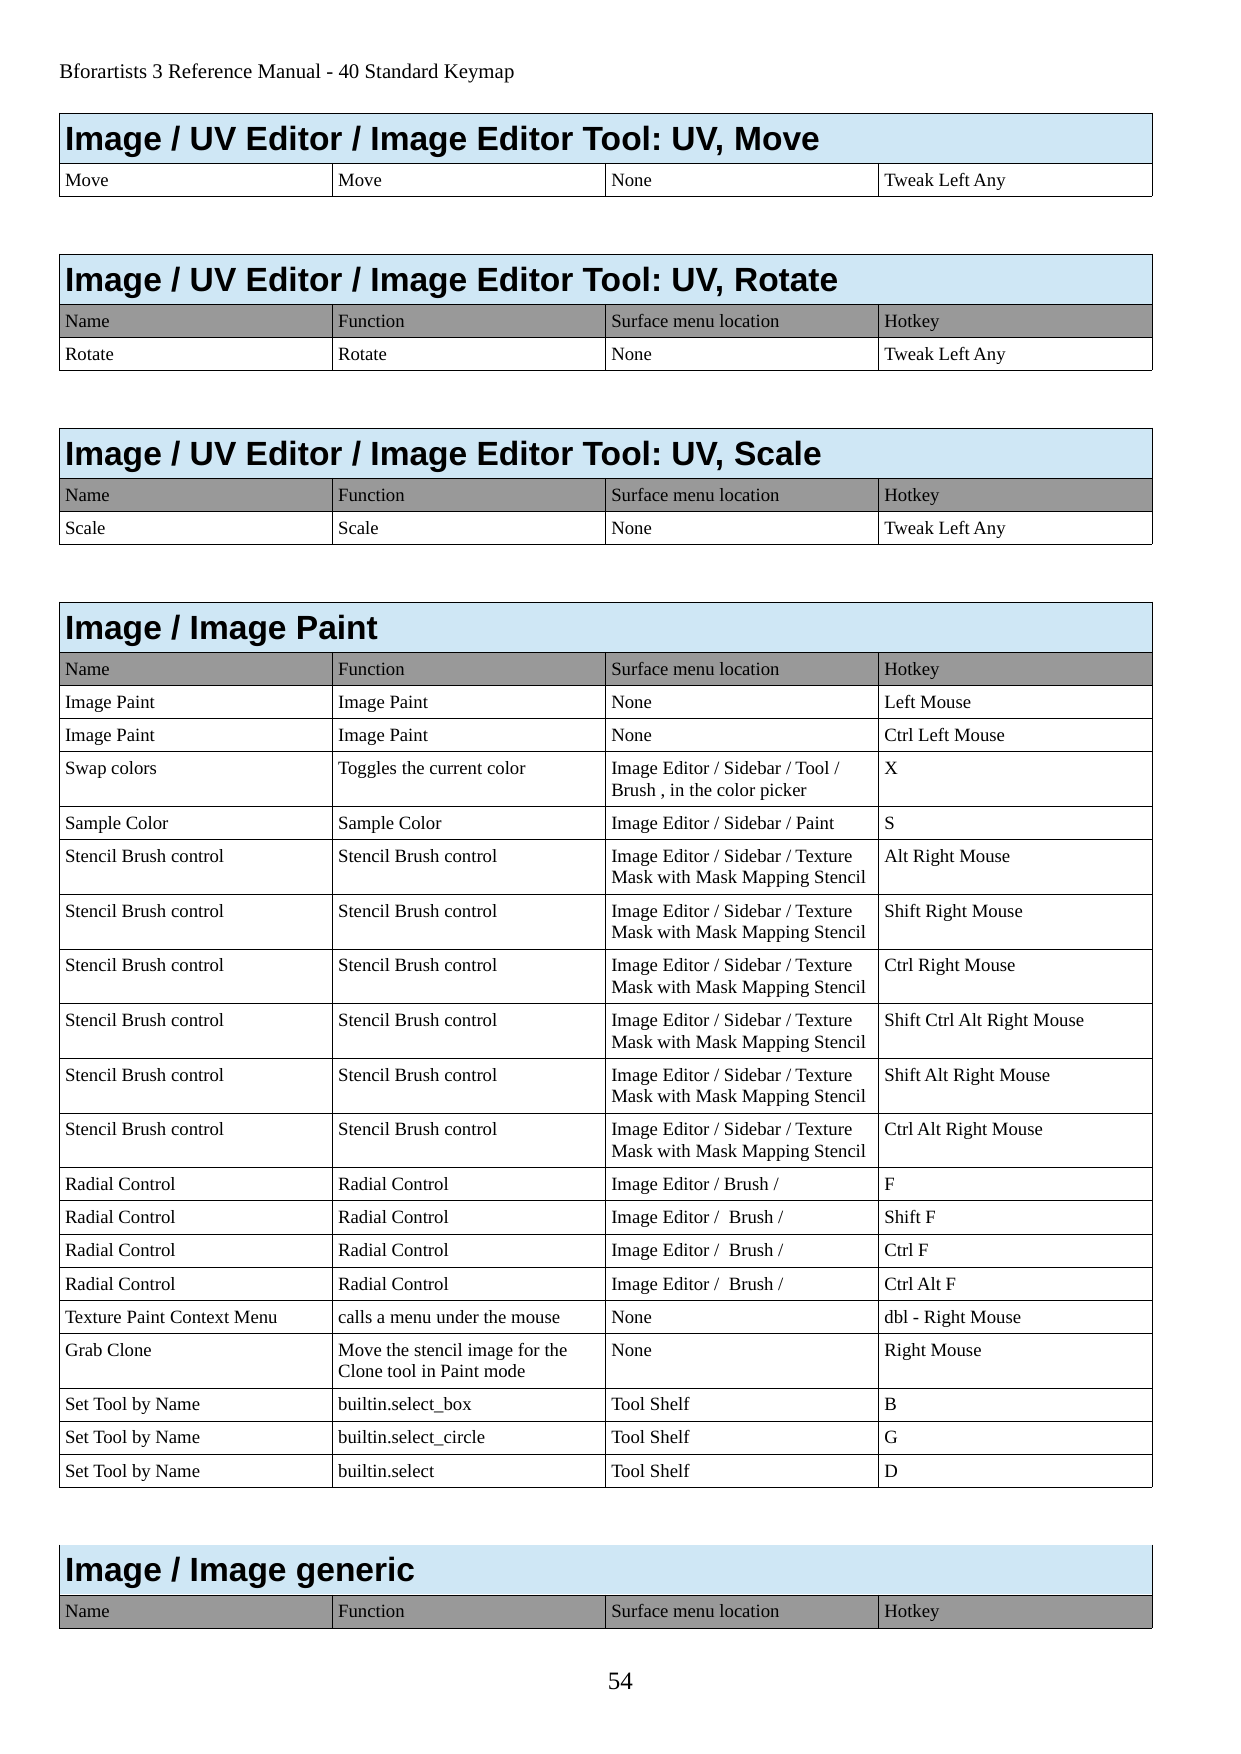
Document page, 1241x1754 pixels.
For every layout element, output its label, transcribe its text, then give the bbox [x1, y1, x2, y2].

table_cell Tool Shelf [606, 1389, 878, 1421]
table_cell Name [60, 1596, 332, 1628]
table_cell Hotkey [879, 653, 1152, 685]
table_cell S [879, 807, 1152, 839]
table_cell Rotate [333, 338, 605, 370]
table_header Image / UV Editor / Image Editor Tool: UV, Rotate [60, 255, 1152, 304]
table_cell Stencil Brush control [333, 1004, 605, 1058]
table_cell Image Editor / Brush / [606, 1201, 878, 1233]
table_cell None [606, 1334, 878, 1387]
table_cell Image Paint [60, 686, 332, 718]
table_cell Radial Control [333, 1168, 605, 1200]
table_cell Name [60, 479, 332, 511]
table_cell Hotkey [879, 479, 1152, 511]
table_cell Move [333, 164, 605, 196]
table_cell Scale [60, 512, 332, 544]
table_cell Radial Control [60, 1201, 332, 1233]
table_cell Radial Control [333, 1235, 605, 1267]
table_cell dbl - Right Mouse [879, 1301, 1152, 1333]
table_cell None [606, 686, 878, 718]
table_cell Swap colors [60, 752, 332, 806]
table_cell Stencil Brush control [333, 840, 605, 894]
table_header Image / Image Paint [60, 603, 1152, 652]
table_cell Name [60, 305, 332, 337]
table_cell Right Mouse [879, 1334, 1152, 1387]
table_cell Stencil Brush control [60, 1114, 332, 1167]
table_cell G [879, 1422, 1152, 1454]
table_cell Tool Shelf [606, 1422, 878, 1454]
table_cell Ctrl Alt F [879, 1268, 1152, 1300]
table_cell builtin.select [333, 1455, 605, 1487]
table_cell B [879, 1389, 1152, 1421]
table_cell Tweak Left Any [879, 338, 1152, 370]
table_cell Image Editor / Sidebar / Tool / Brush , in the color picker [606, 752, 878, 806]
table_cell Image Editor / Brush / [606, 1235, 878, 1267]
table_cell Ctrl Right Mouse [879, 950, 1152, 1003]
table_cell Tool Shelf [606, 1455, 878, 1487]
table_cell Radial Control [333, 1201, 605, 1233]
table_cell Stencil Brush control [60, 840, 332, 894]
table_cell None [606, 719, 878, 751]
table_cell Image Editor / Sidebar / Texture Mask with Mask Mapping Stencil [606, 840, 878, 894]
table_cell Image Editor / Sidebar / Texture Mask with Mask Mapping Stencil [606, 1059, 878, 1112]
table_cell Shift Ctrl Alt Right Mouse [879, 1004, 1152, 1058]
table_cell Sample Color [60, 807, 332, 839]
table_cell Ctrl Alt Right Mouse [879, 1114, 1152, 1167]
table_cell Stencil Brush control [333, 950, 605, 1003]
table_cell Stencil Brush control [60, 950, 332, 1003]
table_cell Function [333, 653, 605, 685]
table_cell calls a menu under the mouse [333, 1301, 605, 1333]
table_cell Shift Alt Right Mouse [879, 1059, 1152, 1112]
table_cell Image Editor / Sidebar / Texture Mask with Mask Mapping Stencil [606, 1114, 878, 1167]
table_cell Set Tool by Name [60, 1422, 332, 1454]
table_cell Image Editor / Brush / [606, 1168, 878, 1200]
table_cell Move [60, 164, 332, 196]
table_cell Surface menu location [606, 1596, 878, 1628]
table_cell None [606, 338, 878, 370]
table_cell builtin.select_circle [333, 1422, 605, 1454]
table_cell Texture Paint Context Menu [60, 1301, 332, 1333]
table_cell Toggles the current color [333, 752, 605, 806]
table_cell Move the stencil image for the Clone tool in Paint mode [333, 1334, 605, 1387]
table_cell Radial Control [60, 1268, 332, 1300]
table_cell Surface menu location [606, 653, 878, 685]
table_cell Left Mouse [879, 686, 1152, 718]
table_cell Stencil Brush control [333, 1114, 605, 1167]
table_cell Image Editor / Sidebar / Texture Mask with Mask Mapping Stencil [606, 895, 878, 948]
table_cell Image Editor / Sidebar / Texture Mask with Mask Mapping Stencil [606, 950, 878, 1003]
table_cell Stencil Brush control [60, 1059, 332, 1112]
table_cell Stencil Brush control [60, 1004, 332, 1058]
table_cell Sample Color [333, 807, 605, 839]
table_cell None [606, 1301, 878, 1333]
table_cell Function [333, 1596, 605, 1628]
table_cell Set Tool by Name [60, 1455, 332, 1487]
table_cell Stencil Brush control [60, 895, 332, 948]
table_cell Surface menu location [606, 479, 878, 511]
table_cell None [606, 164, 878, 196]
table_cell Tweak Left Any [879, 164, 1152, 196]
table_cell Radial Control [60, 1168, 332, 1200]
table_cell Function [333, 305, 605, 337]
table_cell builtin.select_box [333, 1389, 605, 1421]
table_cell Set Tool by Name [60, 1389, 332, 1421]
table_cell Tweak Left Any [879, 512, 1152, 544]
table_cell Hotkey [879, 1596, 1152, 1628]
table_cell Stencil Brush control [333, 895, 605, 948]
table_cell Ctrl Left Mouse [879, 719, 1152, 751]
table_cell Image Paint [60, 719, 332, 751]
table_cell Radial Control [333, 1268, 605, 1300]
table_cell Alt Right Mouse [879, 840, 1152, 894]
table_cell Hotkey [879, 305, 1152, 337]
table_cell Shift Right Mouse [879, 895, 1152, 948]
table_cell Name [60, 653, 332, 685]
table_cell Scale [333, 512, 605, 544]
table_cell Image Editor / Brush / [606, 1268, 878, 1300]
table_header Image / UV Editor / Image Editor Tool: UV, Move [60, 114, 1152, 163]
table_cell Image Editor / Sidebar / Texture Mask with Mask Mapping Stencil [606, 1004, 878, 1058]
table_cell Grab Clone [60, 1334, 332, 1387]
table_cell Radial Control [60, 1235, 332, 1267]
table_cell Stencil Brush control [333, 1059, 605, 1112]
table_cell Ctrl F [879, 1235, 1152, 1267]
table_cell None [606, 512, 878, 544]
table_header Image / UV Editor / Image Editor Tool: UV, Scale [60, 429, 1152, 478]
table_cell Shift F [879, 1201, 1152, 1233]
table_header Image / Image generic [60, 1545, 1152, 1594]
table_cell Image Paint [333, 719, 605, 751]
table_cell Function [333, 479, 605, 511]
table_cell D [879, 1455, 1152, 1487]
table_cell Surface menu location [606, 305, 878, 337]
table_cell F [879, 1168, 1152, 1200]
table_cell Image Editor / Sidebar / Paint [606, 807, 878, 839]
table_cell X [879, 752, 1152, 806]
table_cell Image Paint [333, 686, 605, 718]
table_cell Rotate [60, 338, 332, 370]
